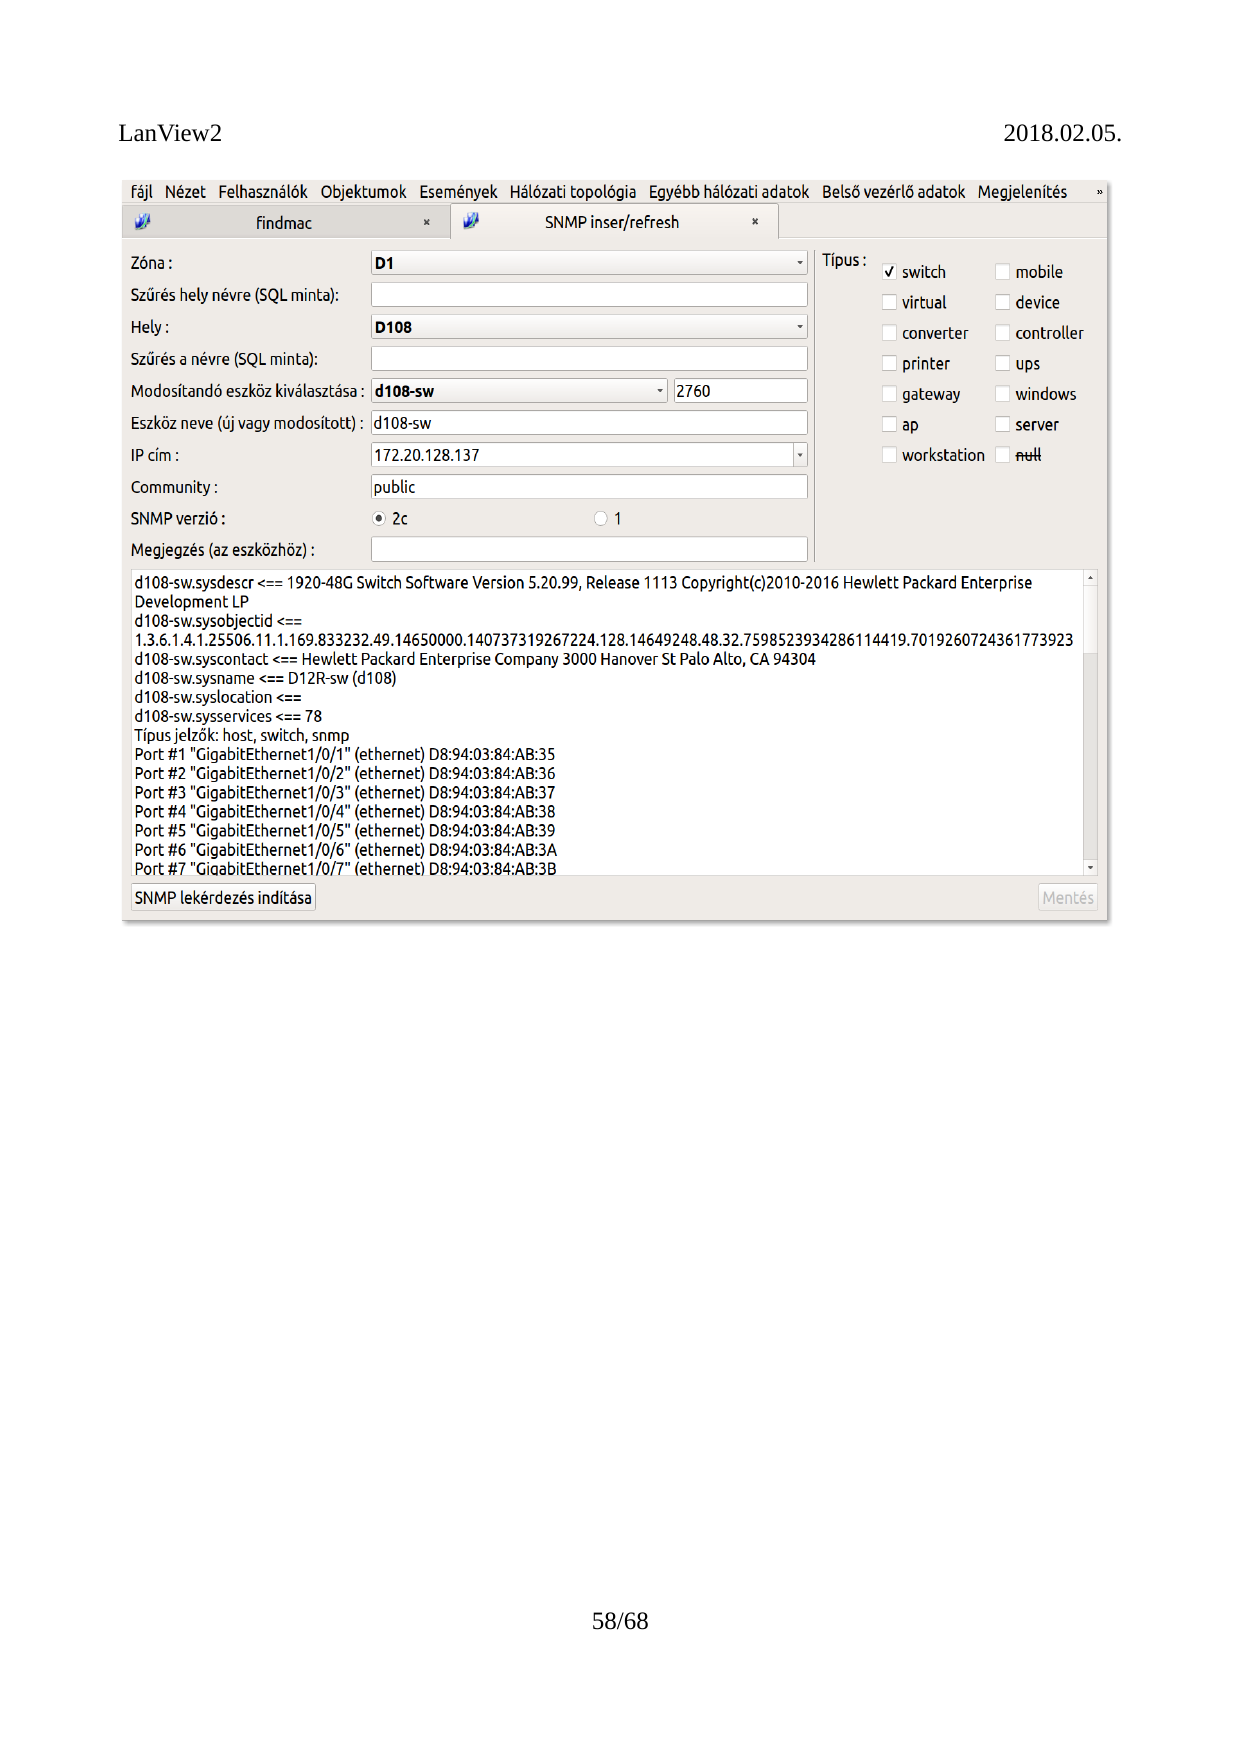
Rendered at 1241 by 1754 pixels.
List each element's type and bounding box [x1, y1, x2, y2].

picture [118, 177, 1113, 927]
